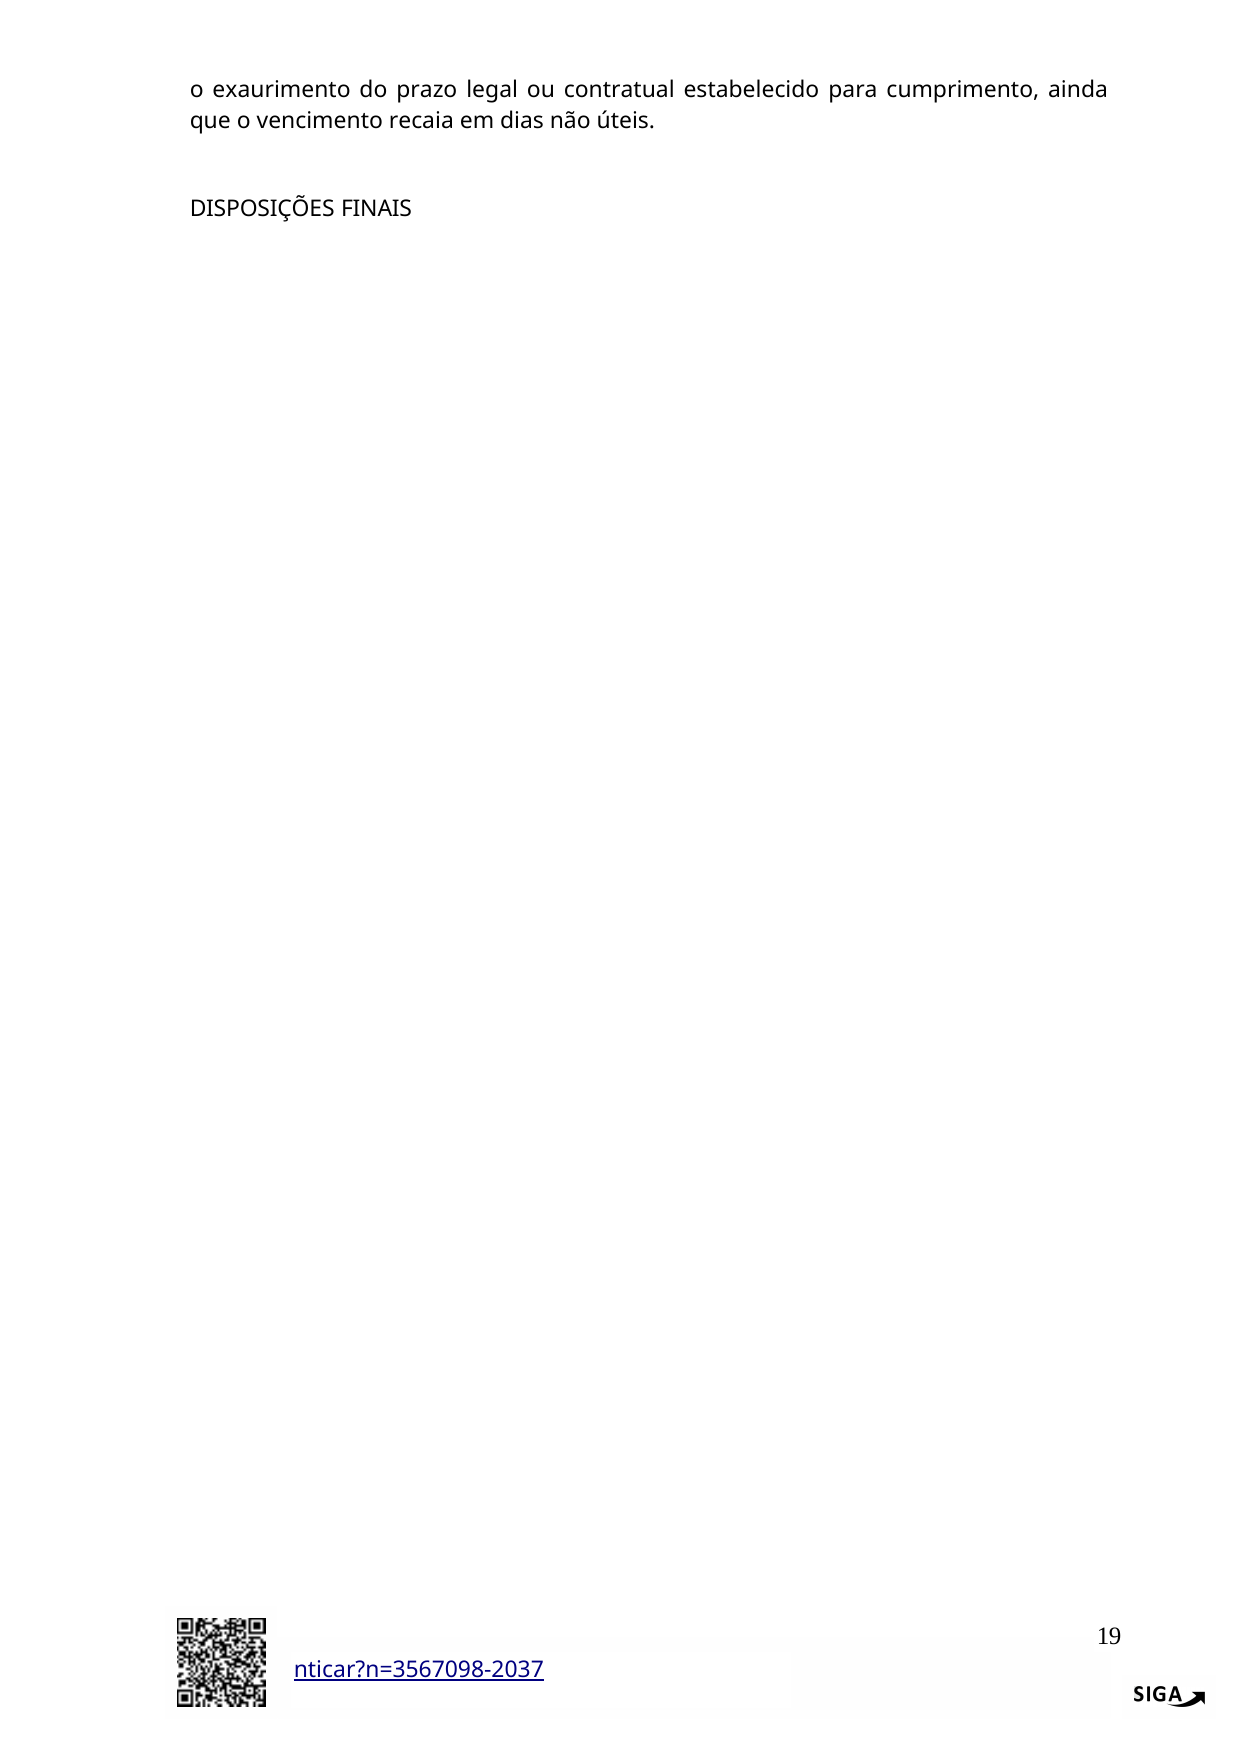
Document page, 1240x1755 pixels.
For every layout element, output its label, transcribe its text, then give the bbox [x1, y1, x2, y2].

list o exaurimento do prazo legal ou contratual estabelecido para cumprimento, ainda que o vencimento recaia em dias não úteis. [189, 73, 1109, 135]
text DISPOSIÇÕES FINAIS [189, 192, 1122, 223]
